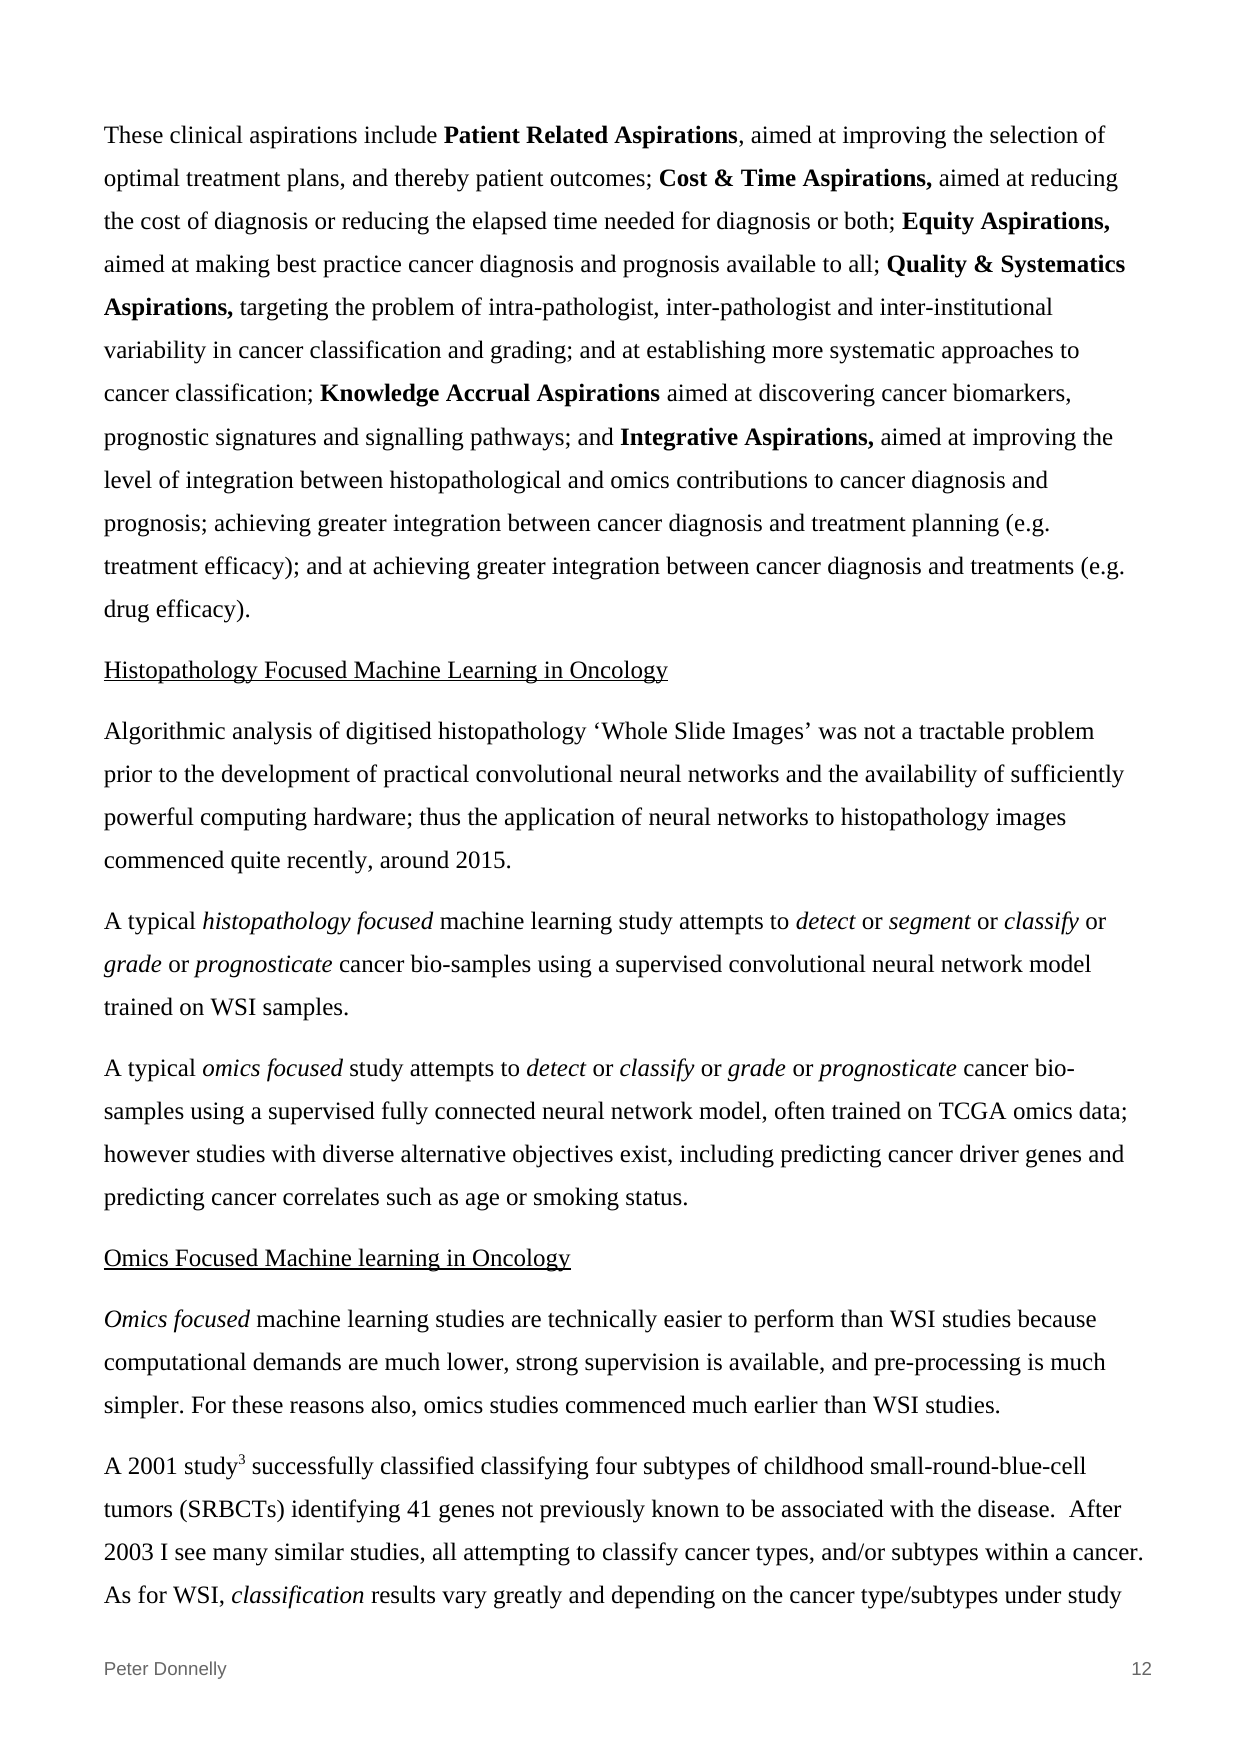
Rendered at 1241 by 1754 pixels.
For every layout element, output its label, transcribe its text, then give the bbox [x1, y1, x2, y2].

text Algorithmic analysis of digitised histopathology ‘Whole Slide Images’ was not a tractable problem prior to the development of practical convolutional neural networks and the availability of sufficiently powerful computing hardware; thus the application of neural networks to histopathology images commenced quite recently, around 2015. [103, 716, 1146, 874]
text Histopathology Focused Machine Learning in Oncology [103, 655, 1146, 684]
text A 2001 study successfully classified classifying four subtypes of childhood small-round-blue-cell tumors (SRBCTs) identifying 41 genes not previously known to be associated with the disease. After 2003 I see many similar studies, all attempting to classify cancer types, and/or subtypes within a cancer. As for WSI, classification results vary greatly and depending on the cancer type/subtypes under study [103, 1451, 1146, 1609]
text A typical omics focused study attempts to detect or classify or grade or prognosticate cancer bio-samples using a supervised fully connected neural network model, often trained on TCGA omics data; however studies with diverse alternative objectives exist, including predicting cancer driver genes and predicting cancer correlates such as age or smoking status. [103, 1053, 1146, 1211]
text Omics Focused Machine learning in Oncology [103, 1243, 1146, 1272]
text A typical histopathology focused machine learning study attempts to detect or segment or classify or grade or prognosticate cancer bio-samples using a supervised convolutional neural network model trained on WSI samples. [103, 906, 1146, 1021]
text Omics focused machine learning studies are technically easier to perform than WSI studies because computational demands are much lower, strong supervision is available, and pre-processing is much simpler. For these reasons also, omics studies commenced much earlier than WSI studies. [103, 1304, 1146, 1419]
text These clinical aspirations include Patient Related Aspirations, aimed at improving the selection of optimal treatment plans, and thereby patient outcomes; Cost & Time Aspirations, aimed at reducing the cost of diagnosis or reducing the elapsed time needed for diagnosis or both; Equity Aspirations, aimed at making best practice cancer diagnosis and prognosis available to all; Quality & Systematics Aspirations, targeting the problem of intra-pathologist, inter-pathologist and inter-institutional variability in cancer classification and grading; and at establishing more systematic approaches to cancer classification; Knowledge Accrual Aspirations aimed at discovering cancer biomarkers, prognostic signatures and signalling pathways; and Integrative Aspirations, aimed at improving the level of integration between histopathological and omics contributions to cancer diagnosis and prognosis; achieving greater integration between cancer diagnosis and treatment planning (e.g. treatment efficacy); and at achieving greater integration between cancer diagnosis and treatments (e.g. drug efficacy). [103, 120, 1146, 623]
